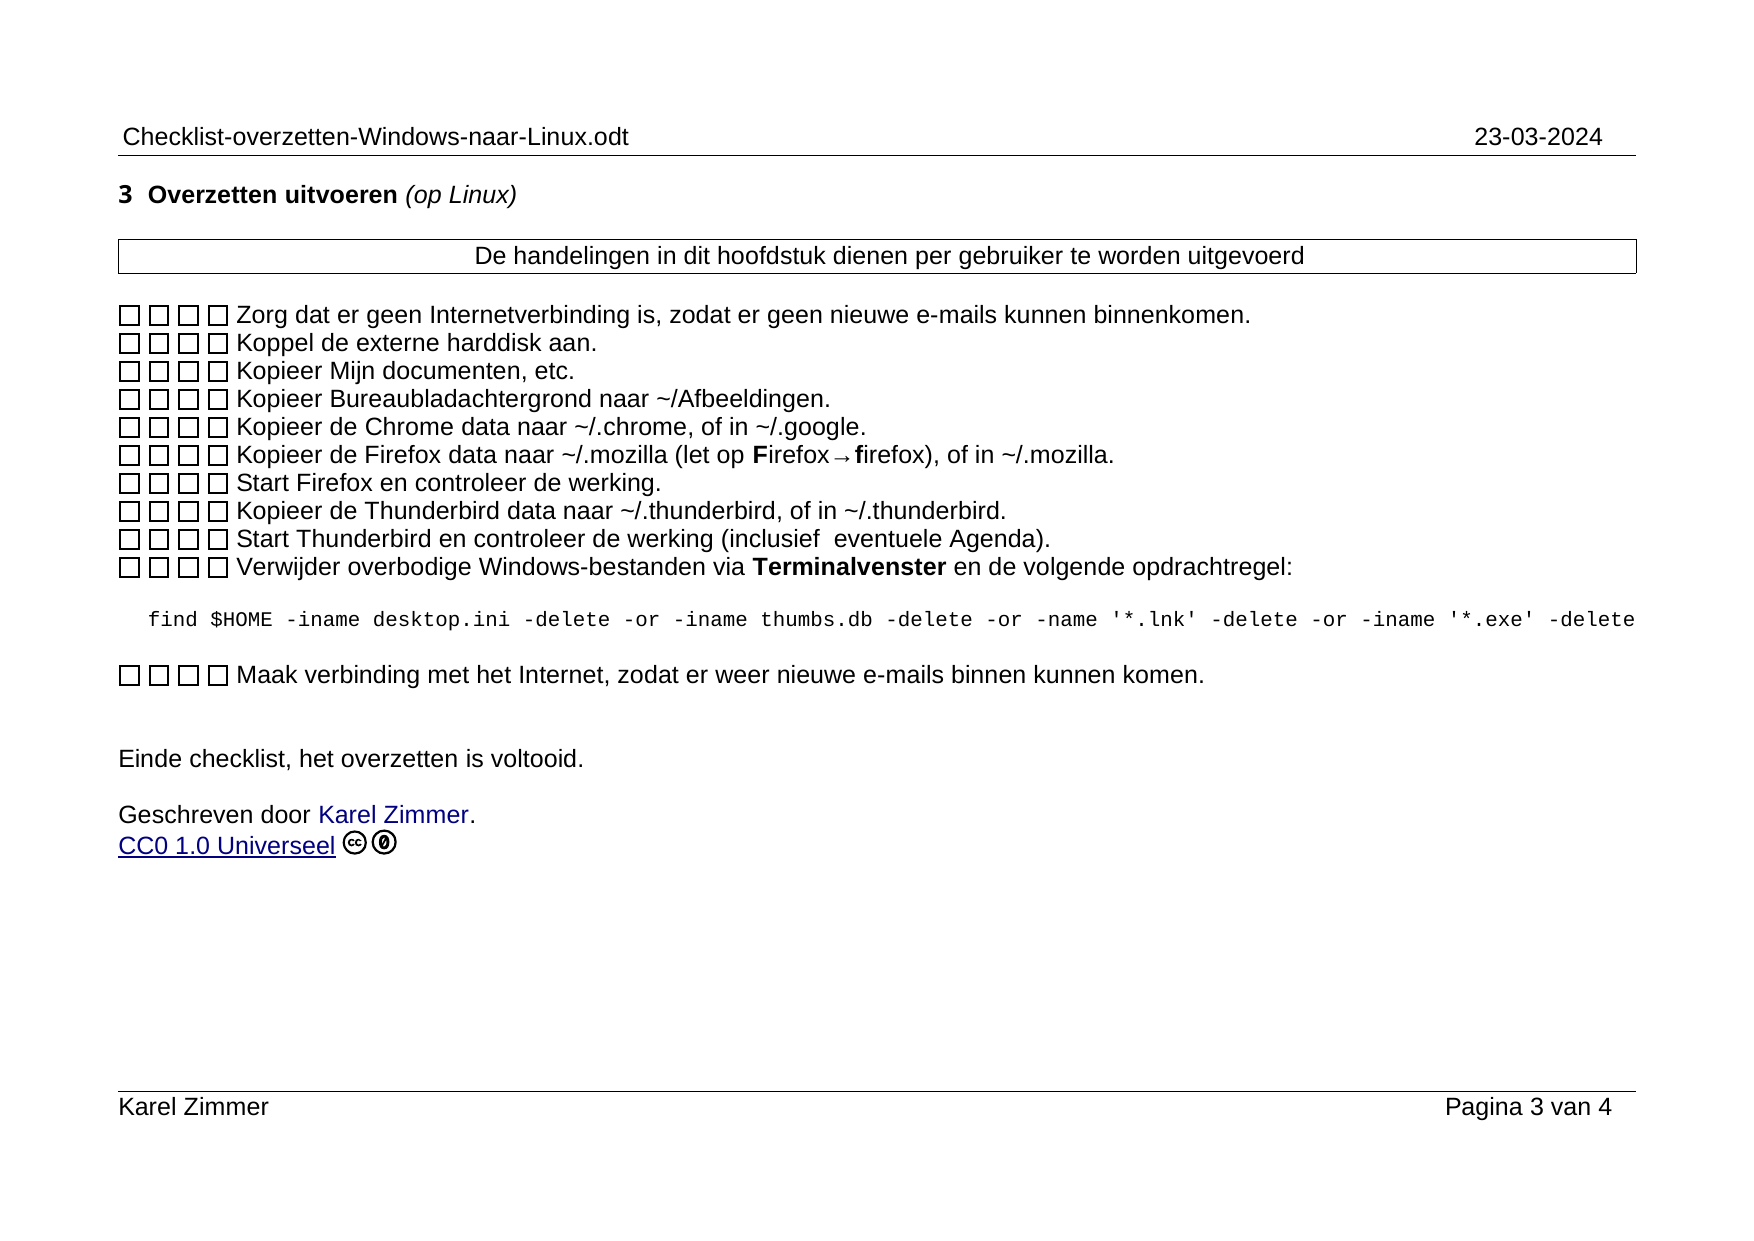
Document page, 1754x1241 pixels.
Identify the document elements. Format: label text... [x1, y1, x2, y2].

text Zorg dat er geen Internetverbinding is, zodat er geen nieuwe e-mails kunnen binnenkomen. [118, 301, 1636, 329]
text Verwijder overbodige Windows-bestanden via Terminalvenster en de volgende opdrachtregel: [118, 553, 1636, 609]
list De handelingen in dit hoofdstuk dienen per gebruiker te worden uitgevoerd [119, 240, 1636, 273]
text Kopieer de Firefox data naar ~/.mozilla (let op Firefox→firefox), of in ~/.mozilla. [118, 441, 1636, 469]
text Start Firefox en controleer de werking. [118, 469, 1636, 497]
text Koppel de externe harddisk aan. [118, 329, 1636, 357]
list Einde checklist, het overzetten is voltooid. [118, 717, 1636, 773]
text Start Thunderbird en controleer de werking (inclusief eventuele Agenda). [118, 525, 1636, 553]
text Kopieer Bureaubladachtergrond naar ~/Afbeeldingen. [118, 385, 1636, 413]
list Overzetten uitvoeren (op Linux) [118, 177, 1636, 239]
text Maak verbinding met het Internet, zodat er weer nieuwe e-mails binnen kunnen komen. [118, 661, 1636, 689]
list CC0 1.0 Universeel [118, 829, 1636, 860]
text Kopieer de Chrome data naar ~/.chrome, of in ~/.google. [118, 413, 1636, 441]
text Kopieer Mijn documenten, etc. [118, 357, 1636, 385]
list Geschreven door Karel Zimmer. [118, 801, 1636, 829]
list find $HOME -iname desktop.ini -delete -or -iname thumbs.db -delete -or -name '*.lnk' -delete -or -iname '*.exe' -delete [118, 609, 1636, 661]
text Kopieer de Thunderbird data naar ~/.thunderbird, of in ~/.thunderbird. [118, 497, 1636, 525]
